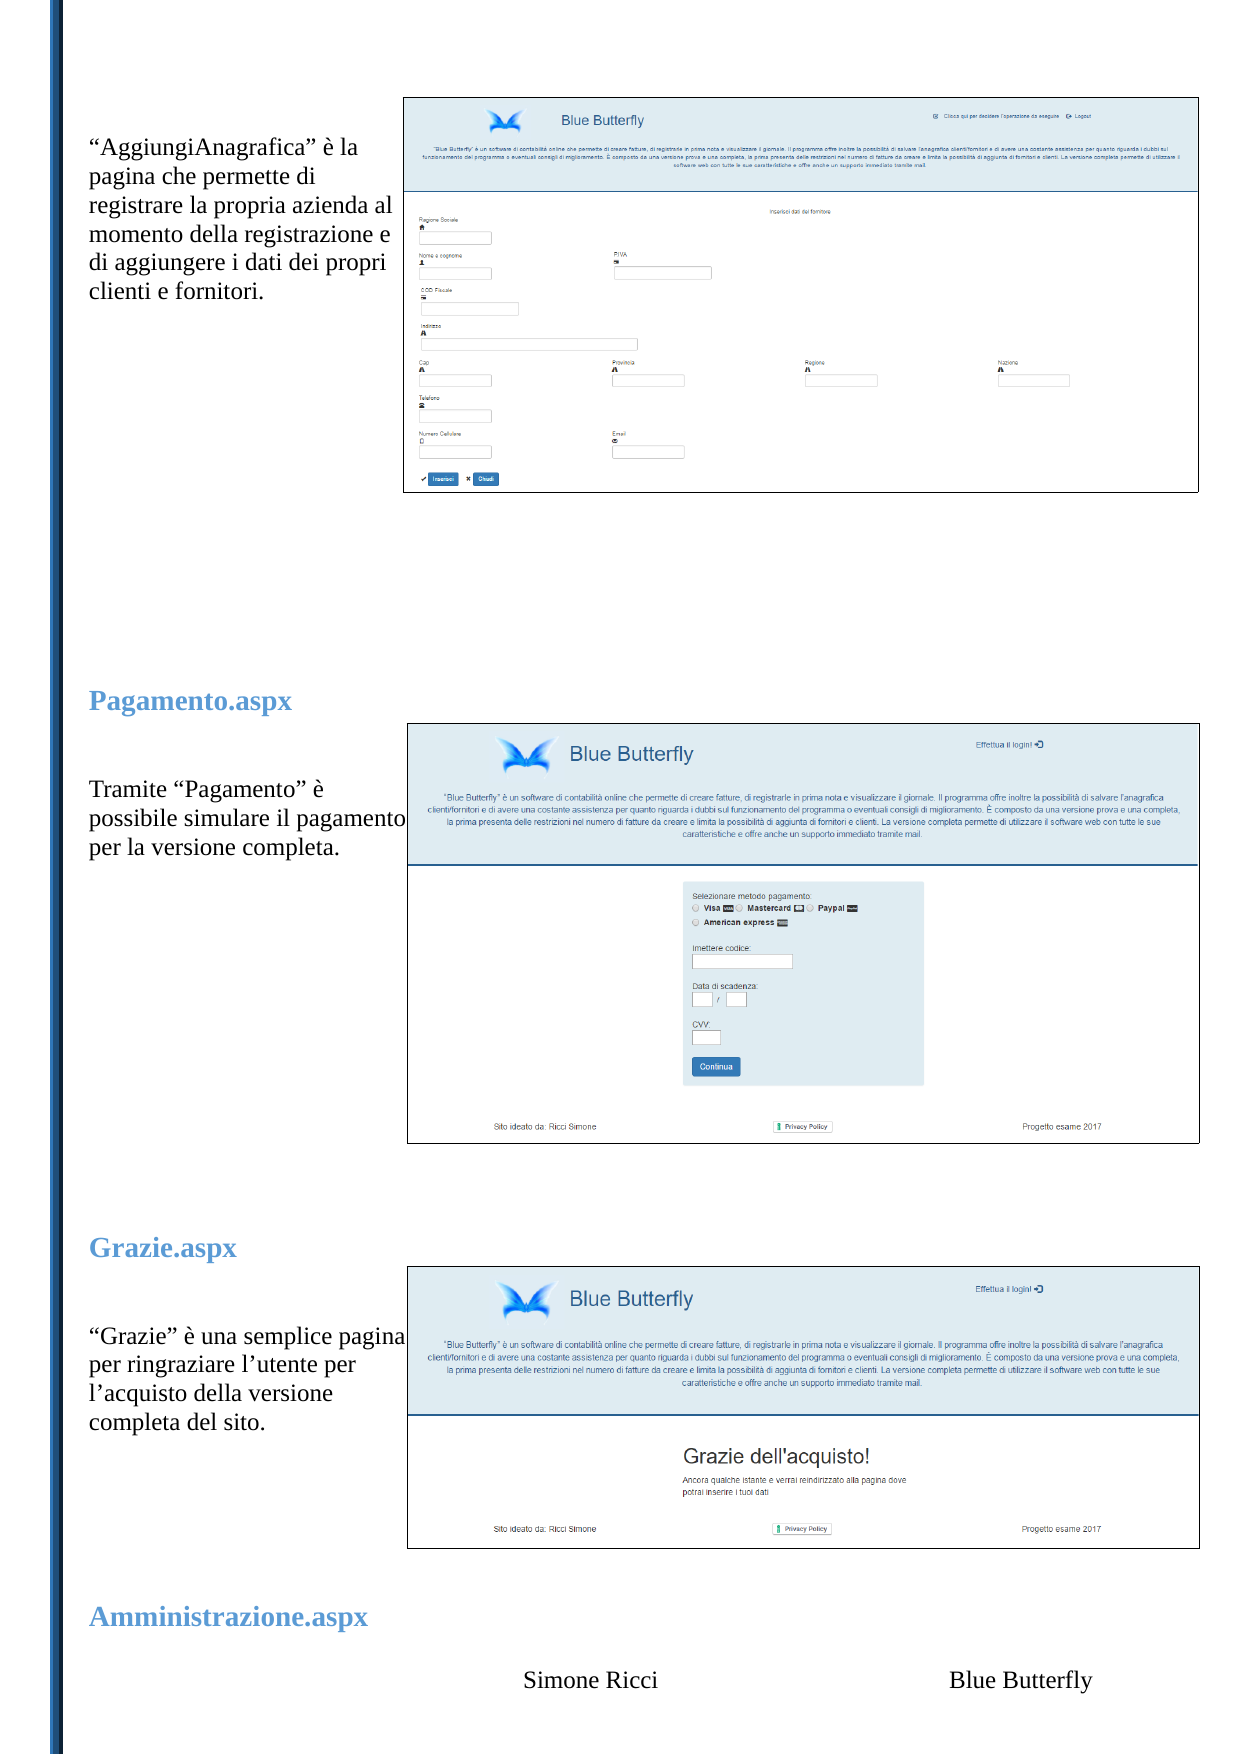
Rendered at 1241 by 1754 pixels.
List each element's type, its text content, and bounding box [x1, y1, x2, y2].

text “AggiungiAnagrafica” è la pagina che permette di registrare la propria azienda al momento della registrazione e di aggiungere i dati dei propri clienti e fornitori. [89, 132, 403, 305]
text Pagamento.aspx [89, 683, 1151, 717]
text Amministrazione.aspx [89, 1599, 1151, 1632]
text Grazie.aspx [89, 1230, 1151, 1263]
text Tramite “Pagamento” è possibile simulare il pagamento per la versione completa. [89, 774, 407, 861]
text “Grazie” è una semplice pagina per ringraziare l’utente per l’acquisto della versione completa del sito. [89, 1321, 407, 1436]
